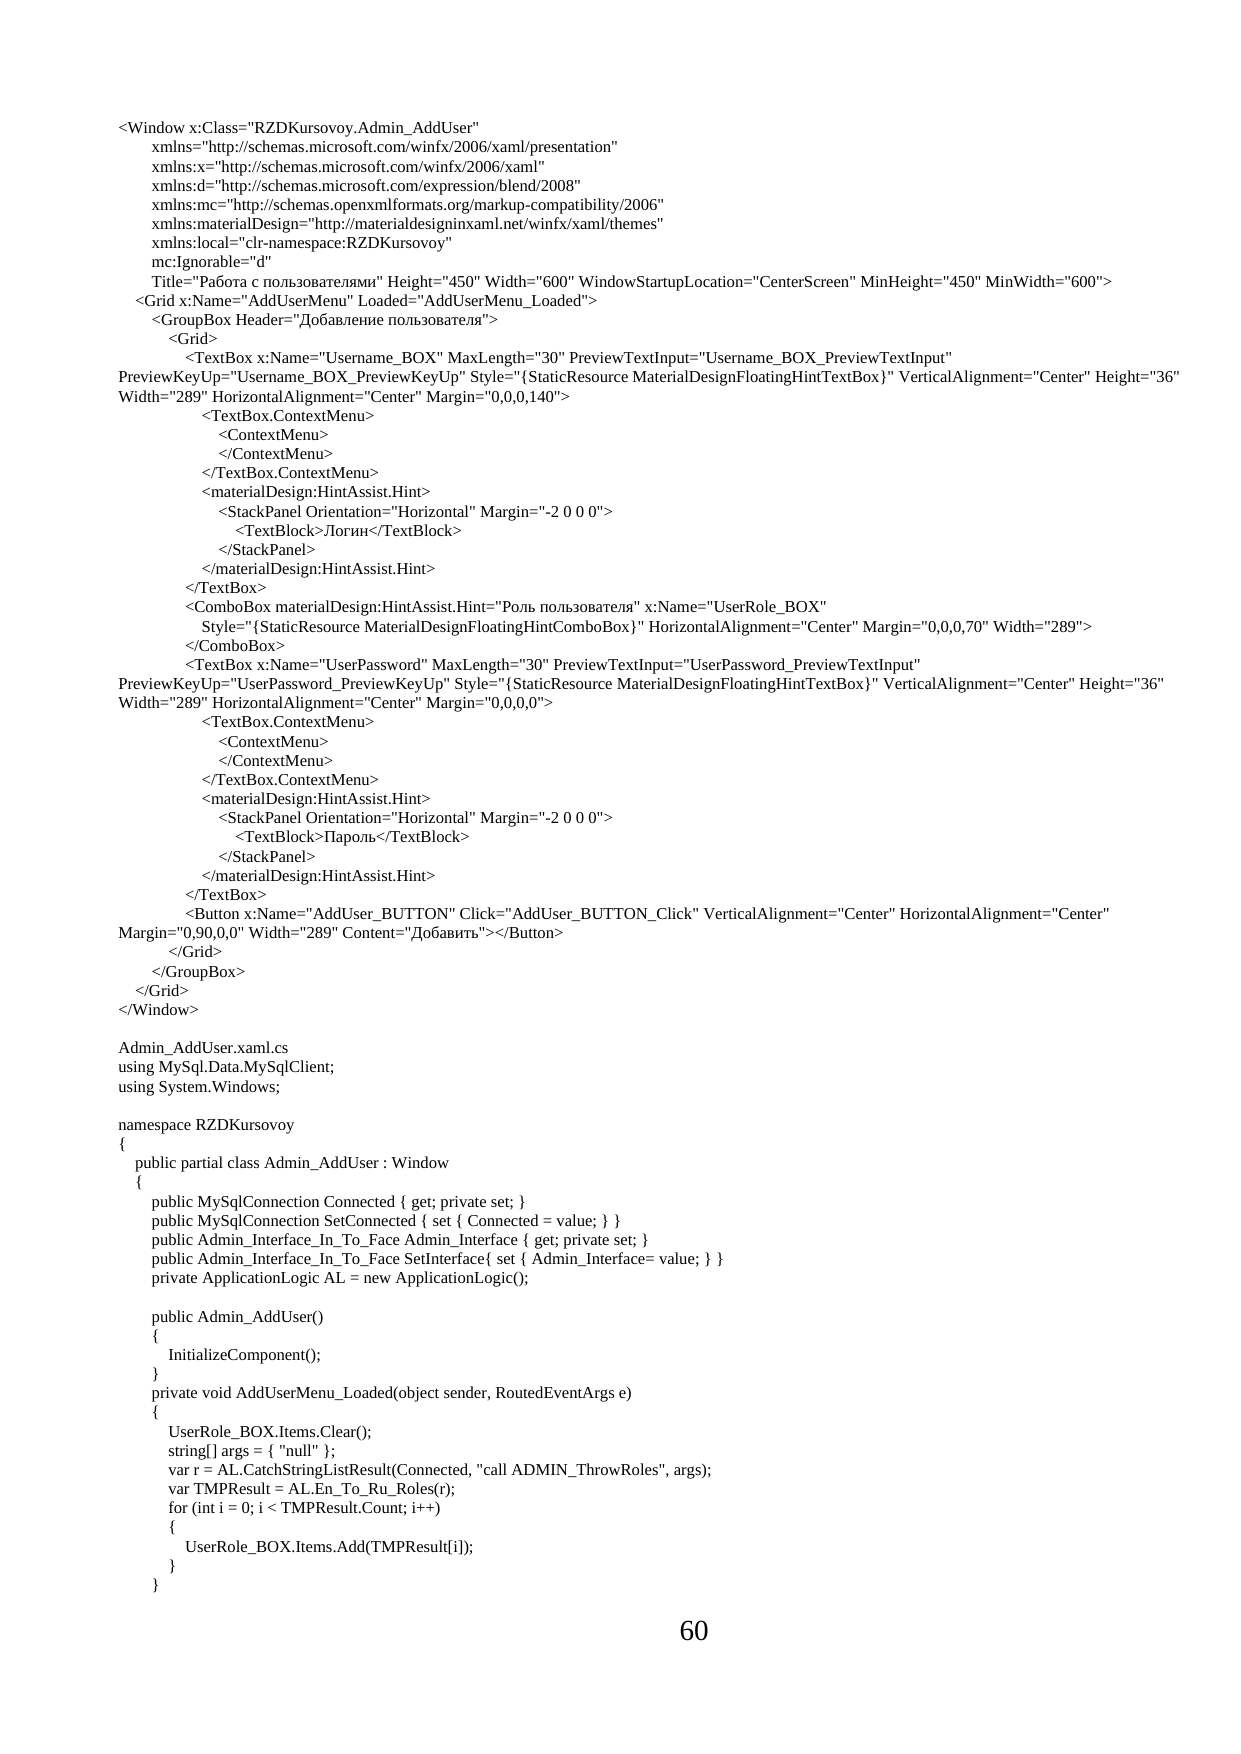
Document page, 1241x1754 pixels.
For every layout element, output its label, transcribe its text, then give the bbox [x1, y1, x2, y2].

text } [118, 1364, 1181, 1383]
text public Admin_Interface_In_To_Face SetInterface{ set { Admin_Interface= value; } } [118, 1249, 1181, 1268]
text <TextBox x:Name="Username_BOX" MaxLength="30" PreviewTextInput="Username_BOX_PreviewTextInput" PreviewKeyUp="Username_BOX_PreviewKeyUp" Style="{StaticResource MaterialDesignFloatingHintTextBox}" VerticalAlignment="Center" Height="36" Width="289" HorizontalAlignment="Center" Margin="0,0,0,140"> [118, 348, 1181, 406]
text Style="{StaticResource MaterialDesignFloatingHintComboBox}" HorizontalAlignment="Center" Margin="0,0,0,70" Width="289"> [118, 616, 1181, 636]
text xmlns:d="http://schemas.microsoft.com/expression/blend/2008" [118, 176, 1181, 195]
text mc:Ignorable="d" [118, 252, 1181, 271]
text <StackPanel Orientation="Horizontal" Margin="-2 0 0 0"> [118, 501, 1181, 521]
text <materialDesign:HintAssist.Hint> [118, 482, 1181, 501]
text </TextBox> [118, 578, 1181, 597]
text <TextBox.ContextMenu> [118, 406, 1181, 425]
text <StackPanel Orientation="Horizontal" Margin="-2 0 0 0"> [118, 808, 1181, 827]
text <TextBlock>Пароль</TextBlock> [118, 827, 1181, 846]
text using MySql.Data.MySqlClient; [118, 1057, 1181, 1076]
text { [118, 1172, 1181, 1191]
text Admin_AddUser.xaml.cs [118, 1038, 1181, 1057]
text </ContextMenu> [118, 444, 1181, 463]
text { [118, 1326, 1181, 1345]
text InitializeComponent(); [118, 1345, 1181, 1364]
text <Grid> [118, 329, 1181, 348]
text Title="Работа с пользователями" Height="450" Width="600" WindowStartupLocation="CenterScreen" MinHeight="450" MinWidth="600"> [118, 271, 1181, 291]
text </ContextMenu> [118, 751, 1181, 770]
text </TextBox.ContextMenu> [118, 463, 1181, 482]
text xmlns:mc="http://schemas.openxmlformats.org/markup-compatibility/2006" [118, 195, 1181, 214]
text </TextBox.ContextMenu> [118, 770, 1181, 789]
text public MySqlConnection SetConnected { set { Connected = value; } } [118, 1211, 1181, 1230]
text </materialDesign:HintAssist.Hint> [118, 559, 1181, 578]
text string[] args = { "null" }; [118, 1441, 1181, 1460]
text <TextBlock>Логин</TextBlock> [118, 521, 1181, 540]
text public partial class Admin_AddUser : Window [118, 1153, 1181, 1172]
text </Window> [118, 1000, 1181, 1019]
text var r = AL.CatchStringListResult(Connected, "call ADMIN_ThrowRoles", args); [118, 1460, 1181, 1479]
text xmlns:local="clr-namespace:RZDKursovoy" [118, 233, 1181, 252]
text <TextBox x:Name="UserPassword" MaxLength="30" PreviewTextInput="UserPassword_PreviewTextInput" PreviewKeyUp="UserPassword_PreviewKeyUp" Style="{StaticResource MaterialDesignFloatingHintTextBox}" VerticalAlignment="Center" Height="36" Width="289" HorizontalAlignment="Center" Margin="0,0,0,0"> [118, 655, 1181, 712]
text </Grid> [118, 942, 1181, 961]
text xmlns:x="http://schemas.microsoft.com/winfx/2006/xaml" [118, 156, 1181, 176]
text xmlns:materialDesign="http://materialdesigninxaml.net/winfx/xaml/themes" [118, 214, 1181, 233]
text </TextBox> [118, 885, 1181, 904]
text </GroupBox> [118, 961, 1181, 981]
text public Admin_AddUser() [118, 1306, 1181, 1326]
text private ApplicationLogic AL = new ApplicationLogic(); [118, 1268, 1181, 1287]
text <Button x:Name="AddUser_BUTTON" Click="AddUser_BUTTON_Click" VerticalAlignment="Center" HorizontalAlignment="Center" Margin="0,90,0,0" Width="289" Content="Добавить"></Button> [118, 904, 1181, 942]
text namespace RZDKursovoy [118, 1115, 1181, 1134]
text <GroupBox Header="Добавление пользователя"> [118, 310, 1181, 329]
text } [118, 1575, 1181, 1594]
text </StackPanel> [118, 846, 1181, 866]
text <materialDesign:HintAssist.Hint> [118, 789, 1181, 808]
text using System.Windows; [118, 1076, 1181, 1096]
text </ComboBox> [118, 636, 1181, 655]
text } [118, 1556, 1181, 1575]
text <Grid x:Name="AddUserMenu" Loaded="AddUserMenu_Loaded"> [118, 291, 1181, 310]
text <ContextMenu> [118, 731, 1181, 751]
text { [118, 1402, 1181, 1421]
text UserRole_BOX.Items.Add(TMPResult[i]); [118, 1536, 1181, 1556]
text public MySqlConnection Connected { get; private set; } [118, 1191, 1181, 1211]
text </StackPanel> [118, 540, 1181, 559]
text { [118, 1517, 1181, 1536]
text <ComboBox materialDesign:HintAssist.Hint="Роль пользователя" x:Name="UserRole_BOX" [118, 597, 1181, 616]
text </Grid> [118, 981, 1181, 1000]
text </materialDesign:HintAssist.Hint> [118, 866, 1181, 885]
text for (int i = 0; i < TMPResult.Count; i++) [118, 1498, 1181, 1517]
text <Window x:Class="RZDKursovoy.Admin_AddUser" [118, 118, 1181, 137]
text { [118, 1134, 1181, 1153]
text <TextBox.ContextMenu> [118, 712, 1181, 731]
text xmlns="http://schemas.microsoft.com/winfx/2006/xaml/presentation" [118, 137, 1181, 156]
text UserRole_BOX.Items.Clear(); [118, 1421, 1181, 1441]
text private void AddUserMenu_Loaded(object sender, RoutedEventArgs e) [118, 1383, 1181, 1402]
text <ContextMenu> [118, 425, 1181, 444]
text public Admin_Interface_In_To_Face Admin_Interface { get; private set; } [118, 1230, 1181, 1249]
text var TMPResult = AL.En_To_Ru_Roles(r); [118, 1479, 1181, 1498]
